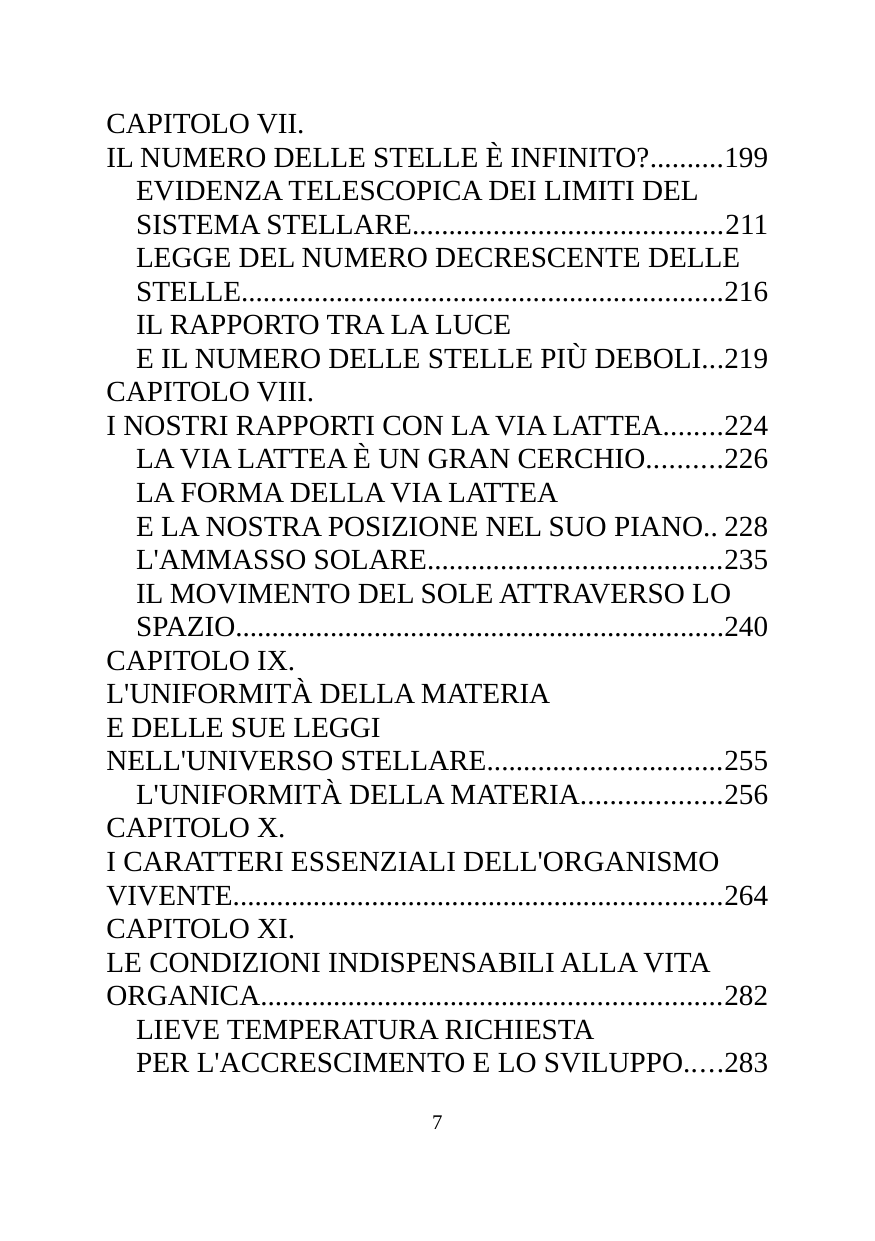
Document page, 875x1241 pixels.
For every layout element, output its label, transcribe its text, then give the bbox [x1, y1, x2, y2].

text CAPITOLO IX. L'UNIFORMITÀ DELLA MATERIA E DELLE SUE LEGGI NELL'UNIVERSO STELLARE 255 [106, 643, 768, 777]
text IL MOVIMENTO DEL SOLE ATTRAVERSO LO SPAZIO. 240 [136, 576, 768, 643]
text LA VIA LATTEA È UN GRAN CERCHIO. 226 [136, 442, 768, 475]
text L'UNIFORMITÀ DELLA MATERIA. 256 [136, 777, 768, 811]
text L'AMMASSO SOLARE. 235 [136, 542, 768, 576]
text CAPITOLO VIII. I NOSTRI RAPPORTI CON LA VIA LATTEA. 224 [106, 374, 768, 442]
text CAPITOLO XI. LE CONDIZIONI INDISPENSABILI ALLA VITA ORGANICA. 282 [106, 911, 768, 1012]
text EVIDENZA TELESCOPICA DEI LIMITI DEL SISTEMA STELLARE 211 [136, 173, 768, 240]
text LIEVE TEMPERATURA RICHIESTA PER L'ACCRESCIMENTO E LO SVILUPPO. 283 [136, 1012, 768, 1079]
text LA FORMA DELLA VIA LATTEA E LA NOSTRA POSIZIONE NEL SUO PIANO. 228 [136, 475, 768, 542]
text CAPITOLO X. I CARATTERI ESSENZIALI DELL'ORGANISMO VIVENTE 264 [106, 811, 768, 911]
text CAPITOLO VII. IL NUMERO DELLE STELLE È INFINITO? 199 [106, 106, 768, 173]
text LEGGE DEL NUMERO DECRESCENTE DELLE STELLE. 216 [136, 240, 768, 307]
text IL RAPPORTO TRA LA LUCE E IL NUMERO DELLE STELLE PIÙ DEBOLI. 219 [136, 307, 768, 374]
